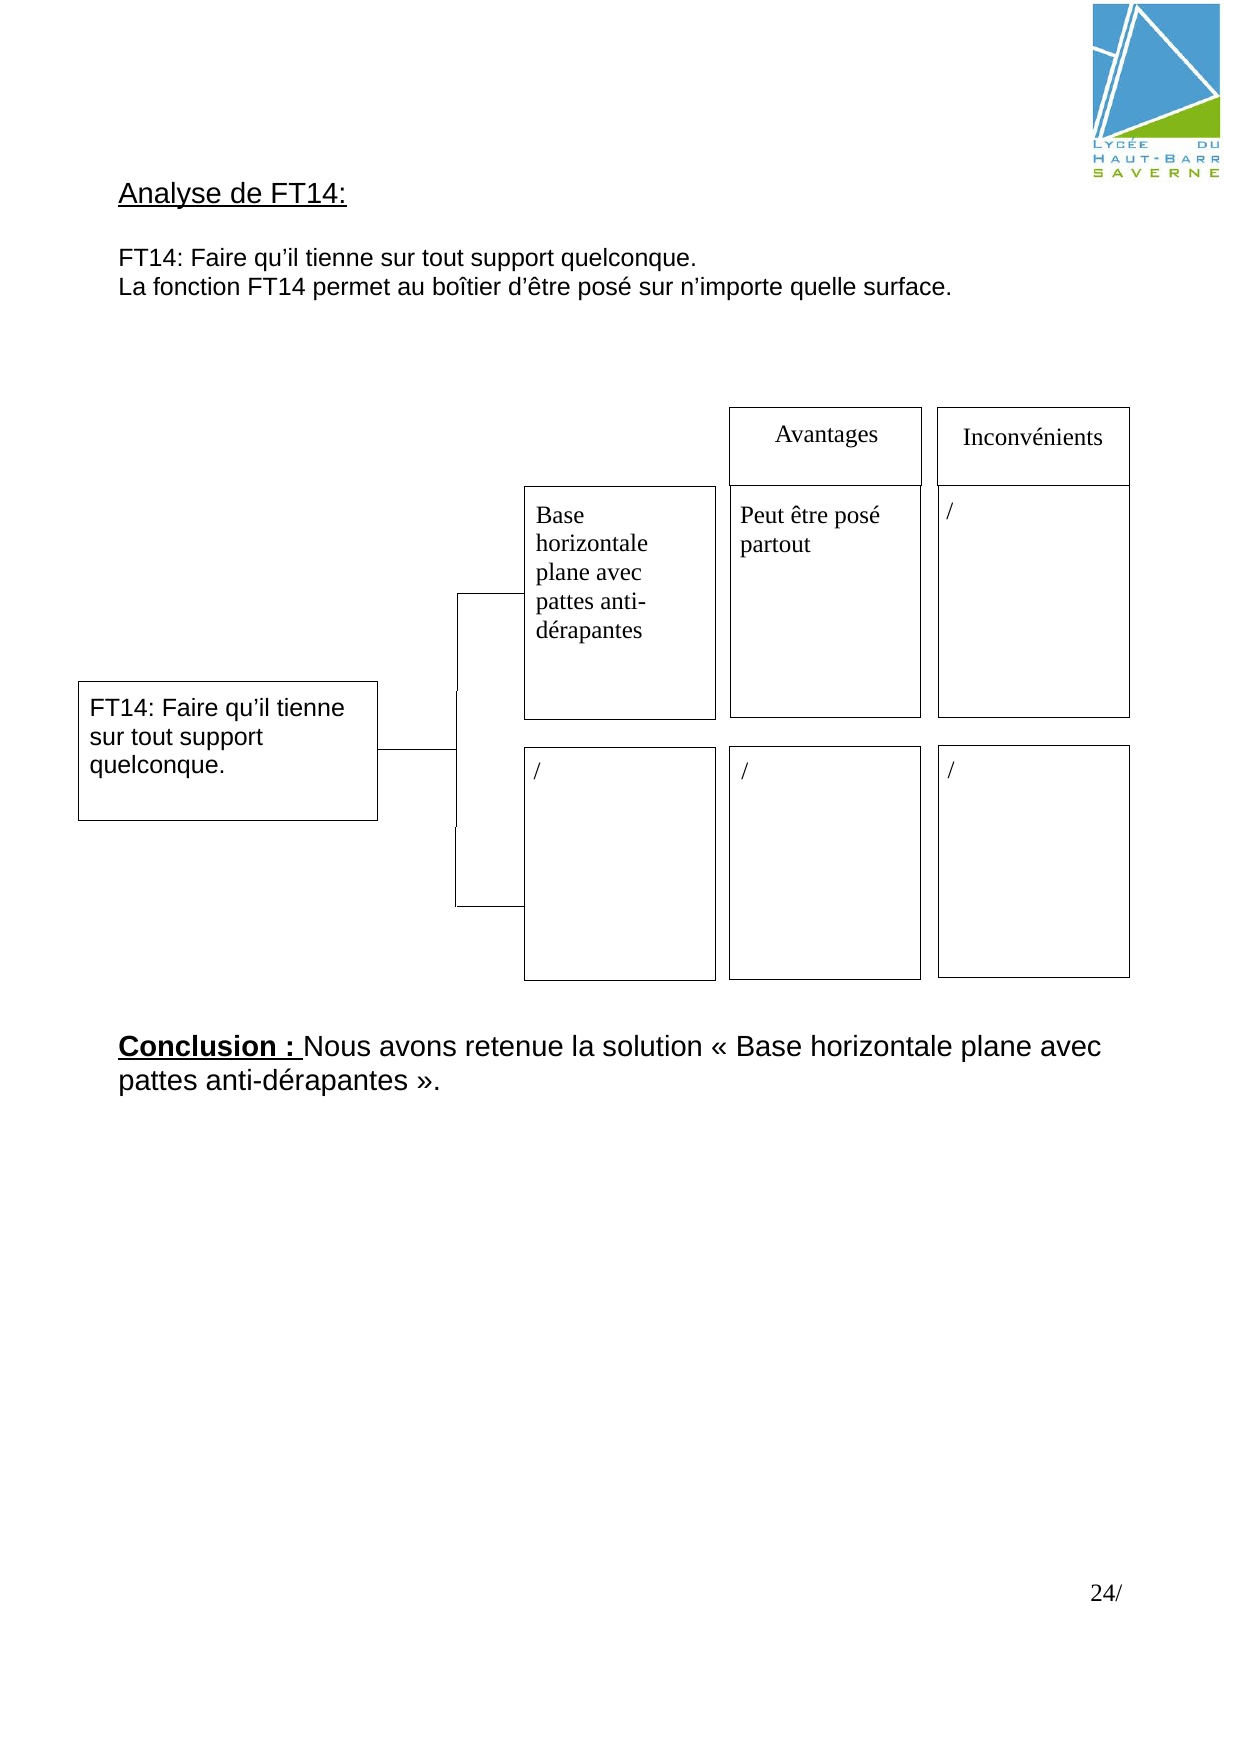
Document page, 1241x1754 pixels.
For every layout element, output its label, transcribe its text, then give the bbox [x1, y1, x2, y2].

picture [1087, 0, 1224, 185]
text FT14: Faire qu’il tienne sur tout support quelconque. [118, 243, 1122, 272]
text Conclusion : Nous avons retenue la solution « Base horizontale plane avec pattes anti-dérapantes ». [118, 1029, 1122, 1096]
text La fonction FT14 permet au boîtier d’être posé sur n’importe quelle surface. [118, 272, 1122, 301]
text Analyse de FT14: [118, 176, 1122, 210]
